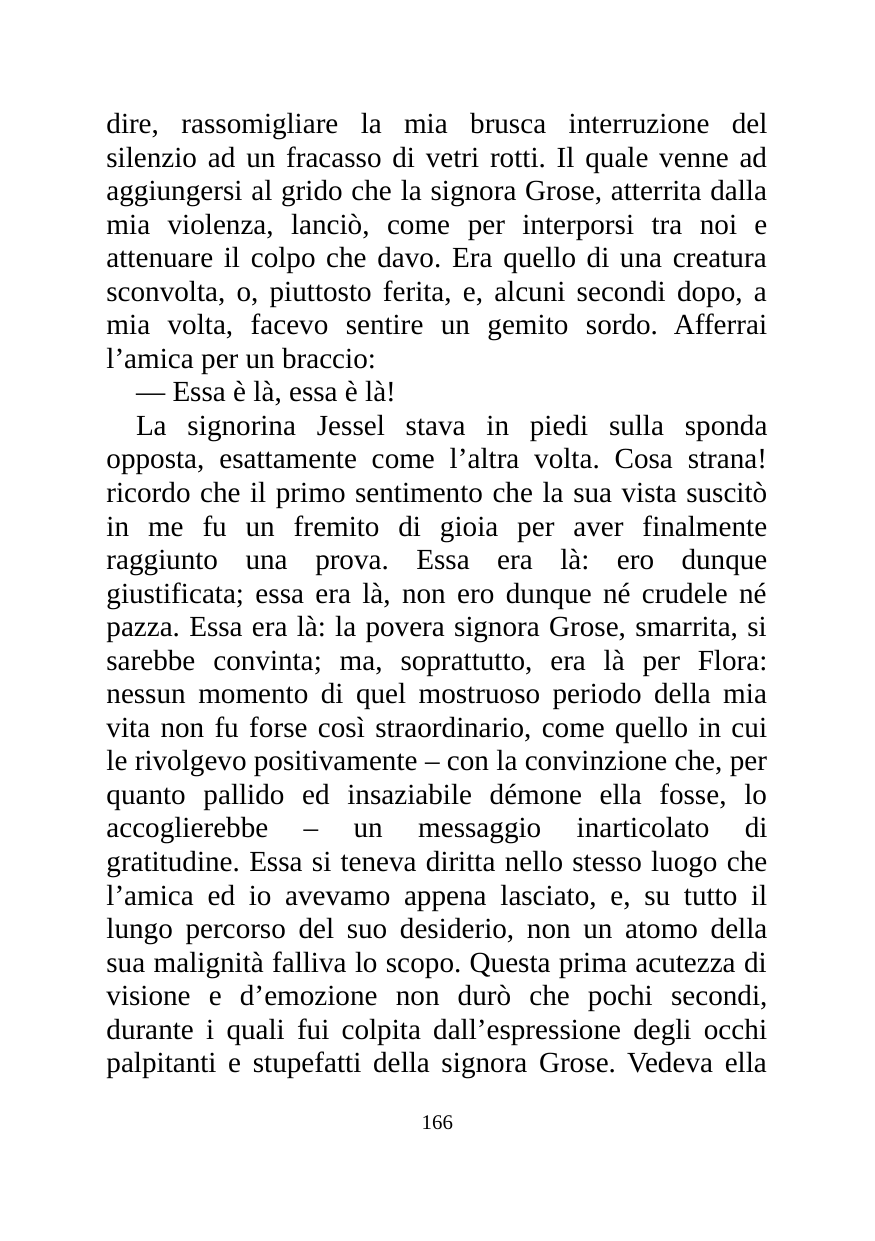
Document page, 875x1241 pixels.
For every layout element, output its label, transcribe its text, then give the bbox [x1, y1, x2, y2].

text dire, rassomigliare la mia brusca interruzione del silenzio ad un fracasso di vetri rotti. Il quale venne ad aggiungersi al grido che la signora Grose, atterrita dalla mia violenza, lanciò, come per interporsi tra noi e attenuare il colpo che davo. Era quello di una creatura sconvolta, o, piuttosto ferita, e, alcuni secondi dopo, a mia volta, facevo sentire un gemito sordo. Afferrai l’amica per un braccio: [106, 106, 768, 374]
text La signorina Jessel stava in piedi sulla sponda opposta, esattamente come l’altra volta. Cosa strana! ricordo che il primo sentimento che la sua vista suscitò in me fu un fremito di gioia per aver finalmente raggiunto una prova. Essa era là: ero dunque giustificata; essa era là, non ero dunque né crudele né pazza. Essa era là: la povera signora Grose, smarrita, si sarebbe convinta; ma, soprattutto, era là per Flora: nessun momento di quel mostruoso periodo della mia vita non fu forse così straordinario, come quello in cui le rivolgevo positivamente – con la convinzione che, per quanto pallido ed insaziabile démone ella fosse, lo accoglierebbe – un messaggio inarticolato di gratitudine. Essa si teneva diritta nello stesso luogo che l’amica ed io avevamo appena lasciato, e, su tutto il lungo percorso del suo desiderio, non un atomo della sua malignità falliva lo scopo. Questa prima acutezza di visione e d’emozione non durò che pochi secondi, durante i quali fui colpita dall’espressione degli occhi palpitanti e stupefatti della signora Grose. Vedeva ella [106, 408, 768, 1079]
text — Essa è là, essa è là! [106, 374, 768, 408]
